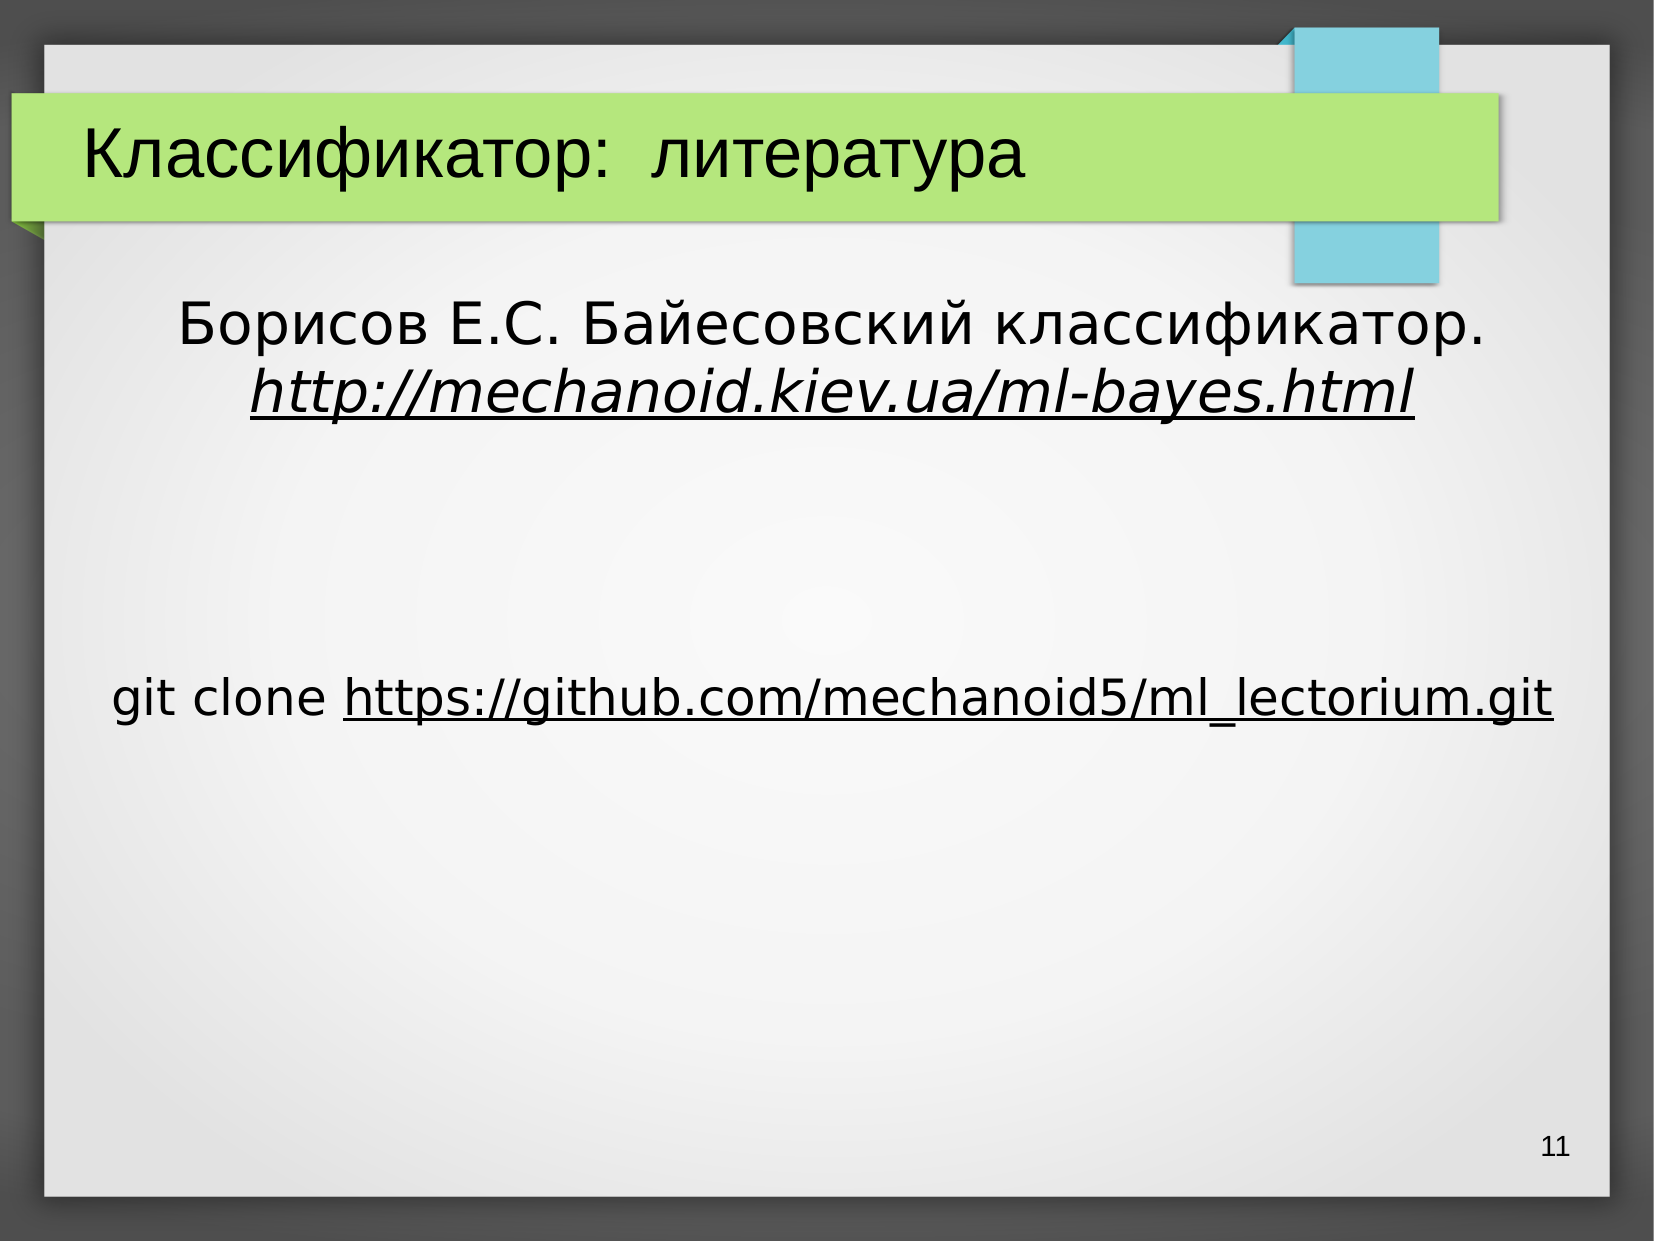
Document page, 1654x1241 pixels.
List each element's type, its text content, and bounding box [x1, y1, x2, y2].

title Классификатор: литература [82, 49, 1571, 257]
text_box Борисов Е.С. Байесовский классификатор. http://mechanoid.kiev.ua/ml-bayes.html git clone https://github.com/mechanoid5/ml_lectorium.git [59, 283, 1607, 1134]
picture [0, 0, 1654, 1241]
